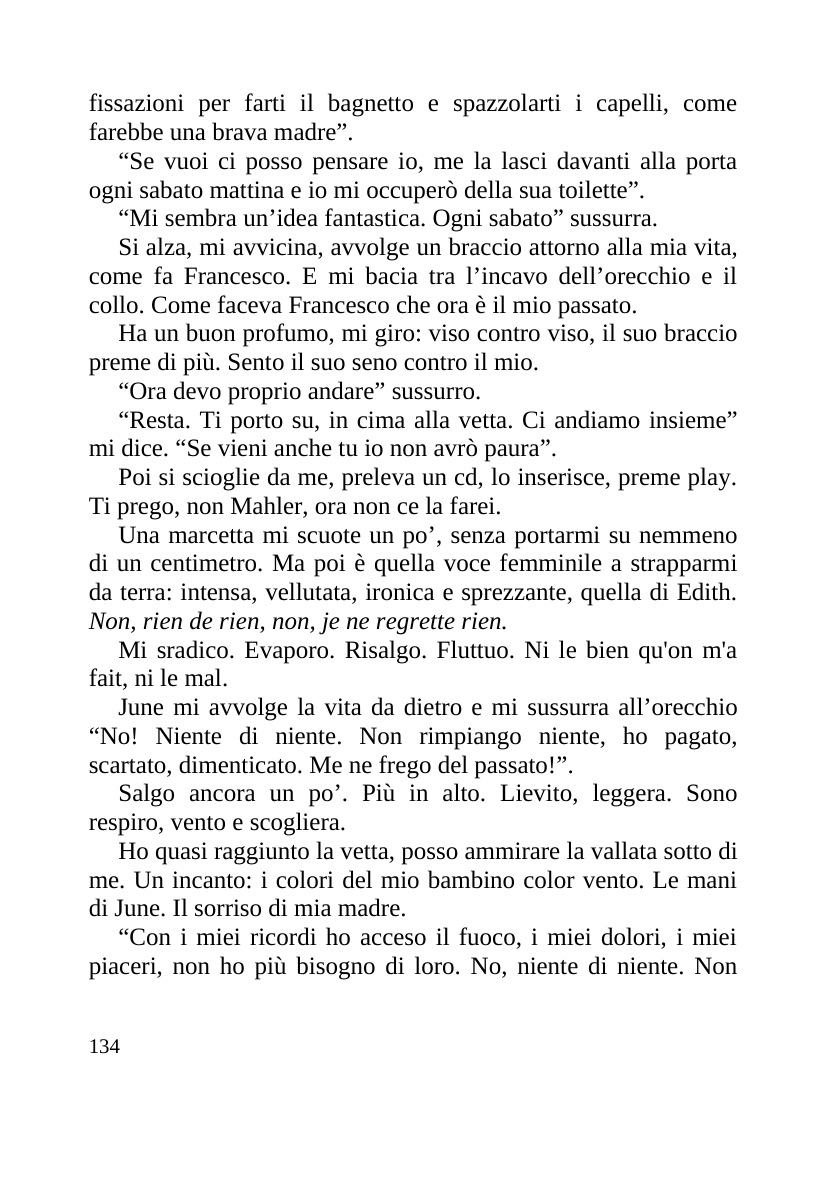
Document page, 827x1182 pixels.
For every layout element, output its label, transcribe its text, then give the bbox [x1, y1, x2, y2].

text Ha un buon profumo, mi giro: viso contro viso, il suo braccio preme di più. Sento il suo seno contro il mio. [88, 318, 738, 376]
text “Con i miei ricordi ho acceso il fuoco, i miei dolori, i miei piaceri, non ho più bisogno di loro. No, niente di niente. Non [88, 922, 738, 980]
text Salgo ancora un po’. Più in alto. Lievito, leggera. Sono respiro, vento e scogliera. [88, 778, 738, 836]
text “Se vuoi ci posso pensare io, me la lasci davanti alla porta ogni sabato mattina e io mi occuperò della sua toilette”. [88, 146, 738, 203]
text Mi sradico. Evaporo. Risalgo. Fluttuo. Ni le bien qu'on m'a fait, ni le mal. [88, 635, 738, 692]
text “Mi sembra un’idea fantastica. Ogni sabato” sussurra. [88, 203, 738, 232]
text “Ora devo proprio andare” sussurro. [88, 376, 738, 405]
text fissazioni per farti il bagnetto e spazzolarti i capelli, come farebbe una brava madre”. [88, 88, 738, 146]
text Poi si scioglie da me, preleva un cd, lo inserisce, preme play. Ti prego, non Mahler, ora non ce la farei. [88, 462, 738, 520]
text “Resta. Ti porto su, in cima alla vetta. Ci andiamo insieme” mi dice. “Se vieni anche tu io non avrò paura”. [88, 405, 738, 462]
text Una marcetta mi scuote un po’, senza portarmi su nemmeno di un centimetro. Ma poi è quella voce femminile a strapparmi da terra: intensa, vellutata, ironica e sprezzante, quella di Edith. Non, rien de rien, non, je ne regrette rien. [88, 520, 738, 635]
text June mi avvolge la vita da dietro e mi sussurra all’orecchio “No! Niente di niente. Non rimpiango niente, ho pagato, scartato, dimenticato. Me ne frego del passato!”. [88, 692, 738, 778]
text Ho quasi raggiunto la vetta, posso ammirare la vallata sotto di me. Un incanto: i colori del mio bambino color vento. Le mani di June. Il sorriso di mia madre. [88, 836, 738, 922]
text Si alza, mi avvicina, avvolge un braccio attorno alla mia vita, come fa Francesco. E mi bacia tra l’incavo dell’orecchio e il collo. Come faceva Francesco che ora è il mio passato. [88, 232, 738, 318]
